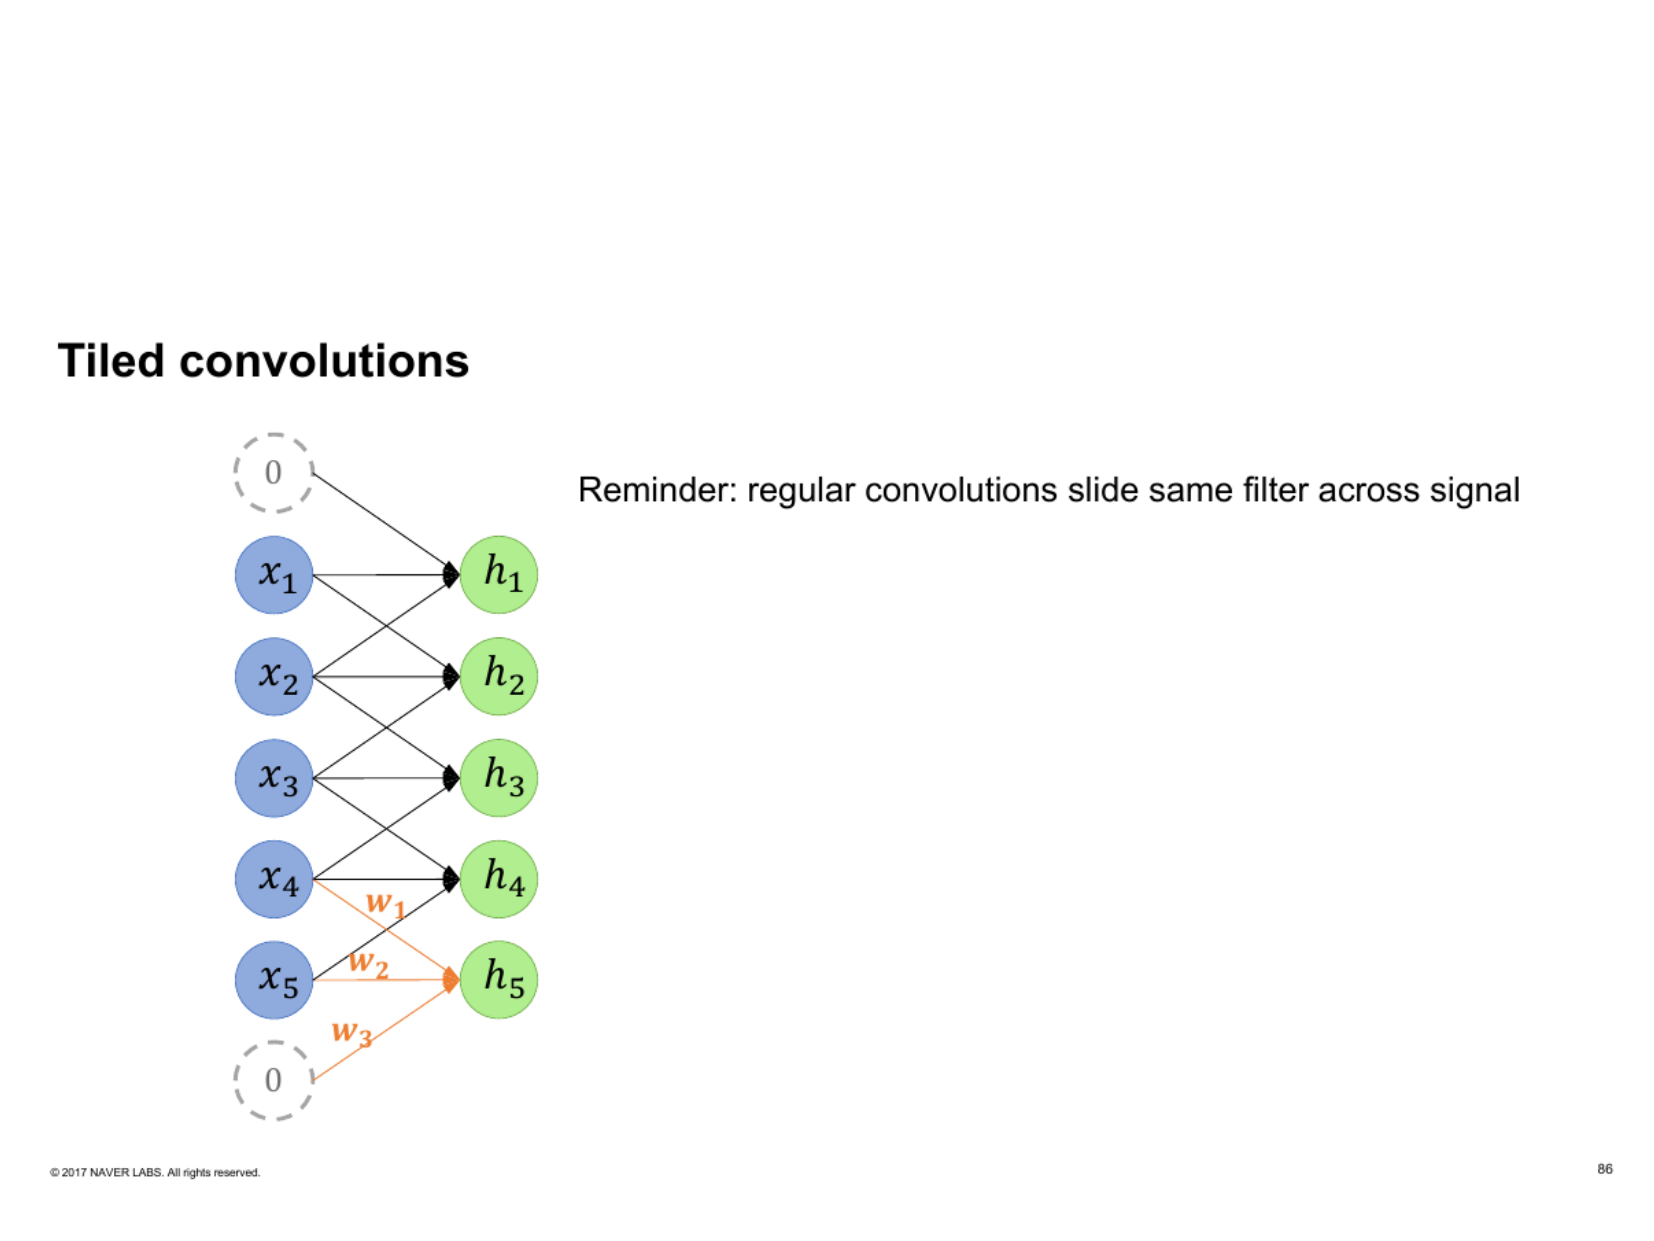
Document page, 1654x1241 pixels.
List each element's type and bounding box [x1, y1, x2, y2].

picture [2, 293, 1654, 1215]
